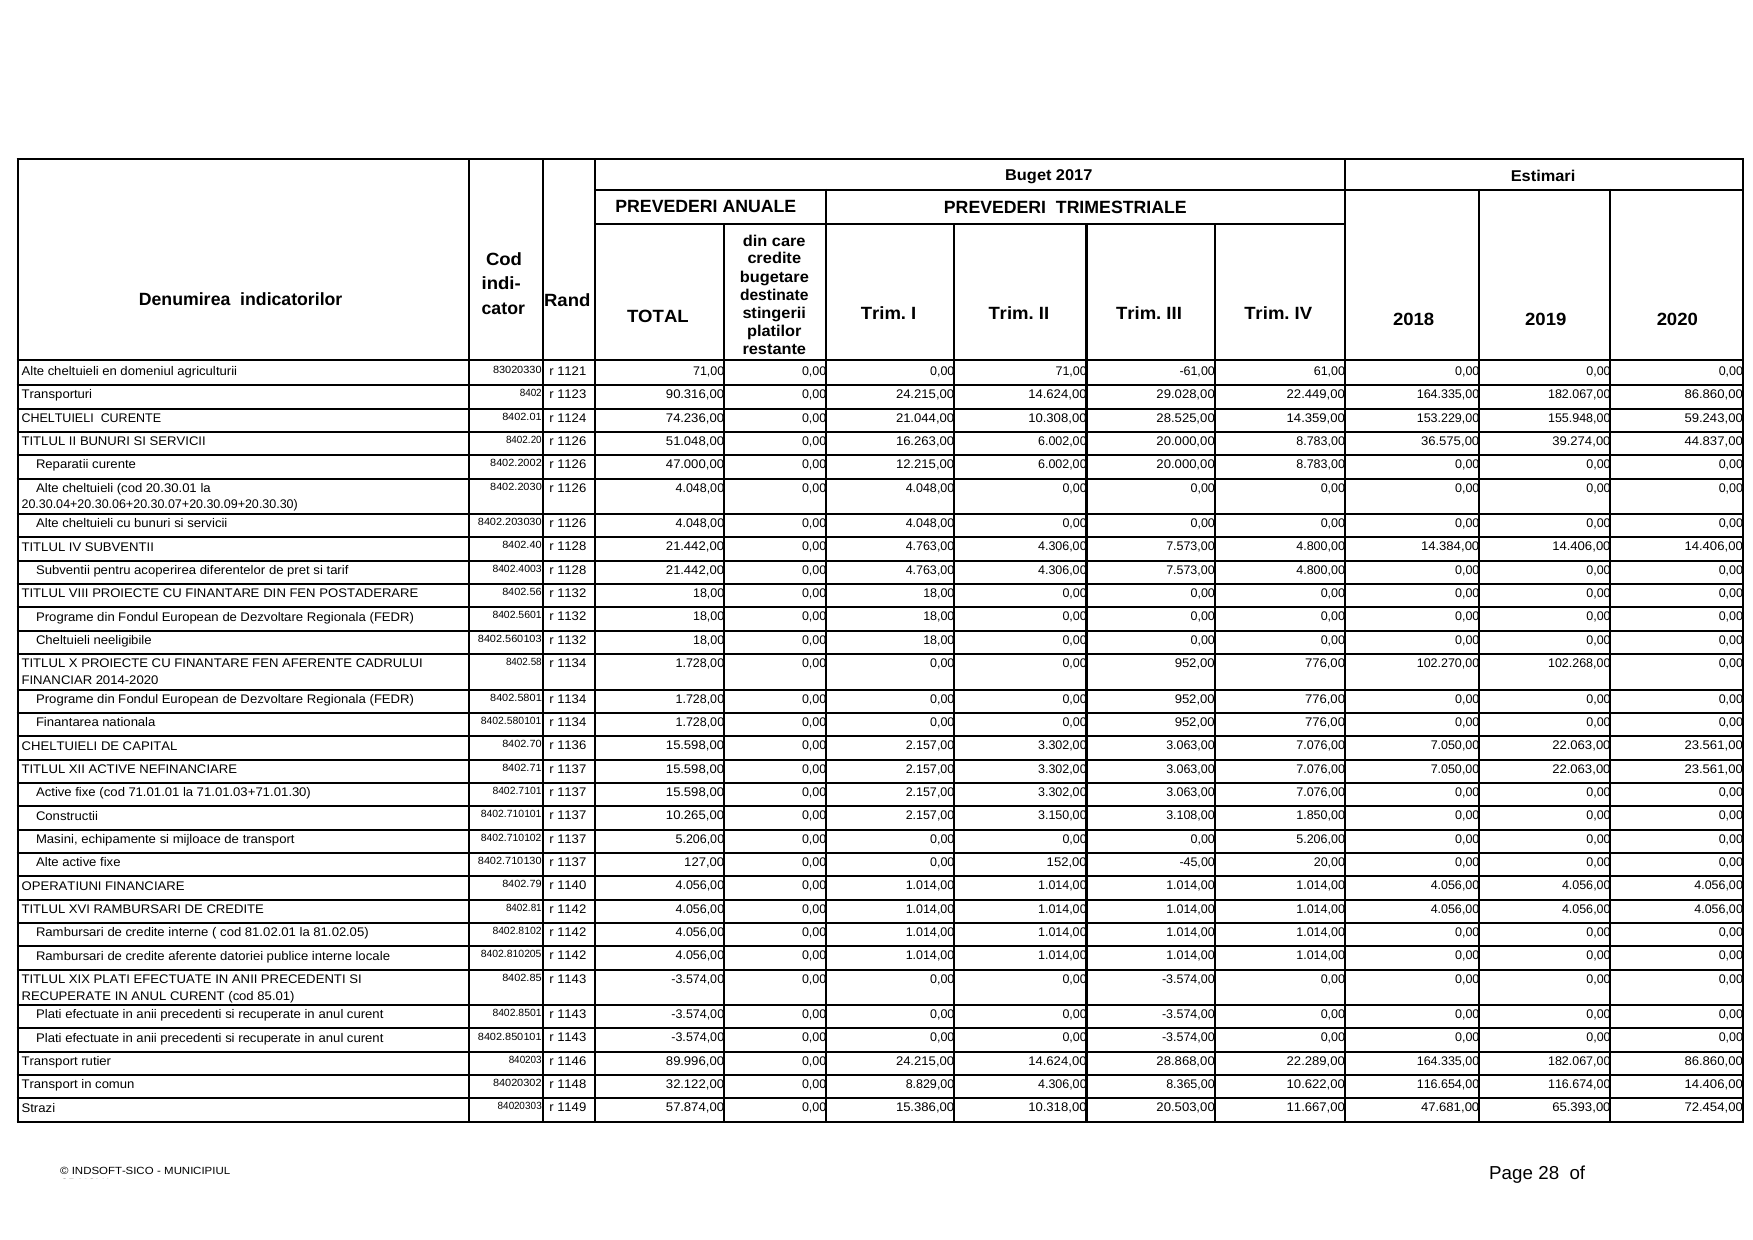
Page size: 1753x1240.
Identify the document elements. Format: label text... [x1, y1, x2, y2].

table_cell 8402.58 [470, 655, 542, 688]
table_cell 0,00 [725, 714, 825, 735]
table_cell TITLUL XIX PLATI EFECTUATE IN ANII PRECEDENTI SI RECUPERATE IN ANUL CURENT (cod 85.01) [19, 971, 468, 1004]
table_cell Alte cheltuieli (cod 20.30.01 la 20.30.04+20.30.06+20.30.07+20.30.09+20.30.30) [19, 480, 468, 513]
table_cell 8.365,00 [1088, 1076, 1214, 1097]
table_cell r 1142 [544, 947, 594, 968]
table_cell 1.850,00 [1216, 807, 1344, 828]
table_cell Trim. IV [1216, 225, 1344, 359]
table_cell Transport rutier [19, 1053, 468, 1074]
table_cell 0,00 [827, 831, 953, 852]
table_cell 0,00 [1216, 1006, 1344, 1027]
table_cell 0,00 [1088, 515, 1214, 536]
table_cell 4.056,00 [596, 924, 723, 945]
table_cell Alte active fixe [19, 854, 468, 875]
table_cell 0,00 [1216, 632, 1344, 653]
table_cell 0,00 [827, 1006, 953, 1027]
table_cell Trim. II [955, 225, 1085, 359]
table_cell 4.306,00 [955, 538, 1085, 559]
table_cell 2.157,00 [827, 807, 953, 828]
table_cell 0,00 [725, 737, 825, 758]
table_cell TITLUL II BUNURI SI SERVICII [19, 433, 468, 454]
table_cell 14.359,00 [1216, 410, 1344, 431]
table_cell r 1143 [544, 1006, 594, 1027]
table_cell 1.014,00 [955, 901, 1085, 922]
table_cell r 1126 [544, 456, 594, 477]
table_cell 0,00 [1088, 480, 1214, 513]
table_cell 1.014,00 [1088, 924, 1214, 945]
table_cell 16.263,00 [827, 433, 953, 454]
table_cell r 1128 [544, 538, 594, 559]
table_cell 0,00 [827, 971, 953, 1004]
table_cell r 1137 [544, 831, 594, 852]
table_cell 0,00 [1480, 585, 1609, 606]
table_cell 1.014,00 [1216, 901, 1344, 922]
table_cell 0,00 [827, 691, 953, 712]
table_cell 4.763,00 [827, 538, 953, 559]
table_cell 8402.70 [470, 737, 542, 758]
table_cell 0,00 [1346, 515, 1478, 536]
table_cell 7.573,00 [1088, 538, 1214, 559]
table_cell 0,00 [725, 608, 825, 629]
table_cell 6.002,00 [955, 456, 1085, 477]
table_cell 24.215,00 [827, 1053, 953, 1074]
table_cell 0,00 [1216, 480, 1344, 513]
table_cell 0,00 [1480, 947, 1609, 968]
table_cell 1.014,00 [955, 877, 1085, 898]
table_cell 0,00 [1611, 562, 1742, 583]
table_cell 0,00 [1346, 831, 1478, 852]
table_cell 952,00 [1088, 691, 1214, 712]
table_cell 18,00 [596, 585, 723, 606]
table_cell 0,00 [1346, 608, 1478, 629]
table_cell 153.229,00 [1346, 410, 1478, 431]
table_cell 15.598,00 [596, 784, 723, 805]
table_cell 4.048,00 [596, 480, 723, 513]
table_cell 0,00 [725, 761, 825, 782]
table_cell 0,00 [1346, 1029, 1478, 1051]
table_cell r 1132 [544, 608, 594, 629]
table_cell 2.157,00 [827, 737, 953, 758]
table_cell r 1146 [544, 1053, 594, 1074]
table_cell 152,00 [955, 854, 1085, 875]
table_cell PREVEDERI TRIMESTRIALE [827, 191, 1344, 223]
table_cell 86.860,00 [1611, 1053, 1742, 1074]
table_cell r 1140 [544, 877, 594, 898]
table_cell 23.561,00 [1611, 761, 1742, 782]
table_cell 22.289,00 [1216, 1053, 1344, 1074]
table_cell 4.056,00 [1346, 877, 1478, 898]
table_cell 22.063,00 [1480, 737, 1609, 758]
table_cell 0,00 [1088, 632, 1214, 653]
table_cell 8402.850101 [470, 1029, 542, 1051]
table_cell 7.050,00 [1346, 761, 1478, 782]
table_cell 0,00 [1611, 831, 1742, 852]
table_cell 0,00 [955, 480, 1085, 513]
table_cell 10.318,00 [955, 1099, 1085, 1121]
table_cell 47.681,00 [1346, 1099, 1478, 1121]
table_cell 164.335,00 [1346, 386, 1478, 407]
table_cell 83020330 [470, 361, 542, 384]
table_cell 0,00 [1480, 831, 1609, 852]
table_cell Trim. I [827, 225, 953, 359]
table_cell 8402.580101 [470, 714, 542, 735]
table_cell Rambursari de credite aferente datoriei publice interne locale [19, 947, 468, 968]
table_cell 0,00 [1346, 632, 1478, 653]
table_cell Trim. III [1088, 225, 1214, 359]
table_cell 0,00 [725, 854, 825, 875]
table_cell r 1134 [544, 691, 594, 712]
table_cell 3.150,00 [955, 807, 1085, 828]
table_cell 0,00 [1088, 608, 1214, 629]
table_cell 0,00 [725, 831, 825, 852]
table_cell 71,00 [596, 361, 723, 384]
table_cell 0,00 [1088, 831, 1214, 852]
table_cell 776,00 [1216, 691, 1344, 712]
table_cell 0,00 [1611, 807, 1742, 828]
table_cell 0,00 [1611, 971, 1742, 1004]
table_cell 1.014,00 [827, 947, 953, 968]
table_cell 4.056,00 [1611, 877, 1742, 898]
table_cell 0,00 [1611, 515, 1742, 536]
table_cell 8402.40 [470, 538, 542, 559]
table_cell 8402.79 [470, 877, 542, 898]
table_cell 0,00 [725, 562, 825, 583]
table_cell 22.449,00 [1216, 386, 1344, 407]
table_cell 0,00 [1346, 456, 1478, 477]
table_cell 4.306,00 [955, 1076, 1085, 1097]
table_cell 4.048,00 [596, 515, 723, 536]
table_cell r 1132 [544, 632, 594, 653]
table_cell CHELTUIELI CURENTE [19, 410, 468, 431]
table_cell 0,00 [827, 655, 953, 688]
table_cell Strazi [19, 1099, 468, 1121]
table_cell Masini, echipamente si mijloace de transport [19, 831, 468, 852]
table_cell 952,00 [1088, 714, 1214, 735]
table_cell r 1149 [544, 1099, 594, 1121]
table_cell r 1148 [544, 1076, 594, 1097]
table_cell 0,00 [725, 585, 825, 606]
table_cell 0,00 [1611, 655, 1742, 688]
table_cell 8402.2002 [470, 456, 542, 477]
table_cell 18,00 [596, 608, 723, 629]
table_cell 1.014,00 [955, 947, 1085, 968]
table_cell 0,00 [725, 632, 825, 653]
table_cell 7.076,00 [1216, 784, 1344, 805]
table_cell -3.574,00 [596, 1006, 723, 1027]
table_cell TOTAL [596, 225, 723, 359]
table_cell 0,00 [1346, 691, 1478, 712]
table_cell Finantarea nationala [19, 714, 468, 735]
table_cell 8402 [470, 386, 542, 407]
table_cell 0,00 [1216, 585, 1344, 606]
table_cell 0,00 [725, 924, 825, 945]
table_cell 74.236,00 [596, 410, 723, 431]
table_cell r 1126 [544, 433, 594, 454]
table_cell 11.667,00 [1216, 1099, 1344, 1121]
table_cell 0,00 [1346, 361, 1478, 384]
table_cell Programe din Fondul European de Dezvoltare Regionala (FEDR) [19, 691, 468, 712]
table_cell 18,00 [827, 608, 953, 629]
table_cell 86.860,00 [1611, 386, 1742, 407]
table_cell 8402.81 [470, 901, 542, 922]
table_cell 0,00 [955, 1006, 1085, 1027]
table_cell 8402.710102 [470, 831, 542, 852]
table_cell 28.868,00 [1088, 1053, 1214, 1074]
table_cell 14.384,00 [1346, 538, 1478, 559]
table_cell 0,00 [1480, 971, 1609, 1004]
table_cell 0,00 [725, 1053, 825, 1074]
table_cell 0,00 [1611, 947, 1742, 968]
table_cell 0,00 [1480, 361, 1609, 384]
table_cell 8402.01 [470, 410, 542, 431]
table_cell 0,00 [725, 1076, 825, 1097]
table_cell Subventii pentru acoperirea diferentelor de pret si tarif [19, 562, 468, 583]
table_cell 0,00 [1346, 854, 1478, 875]
table_cell r 1132 [544, 585, 594, 606]
table_cell 71,00 [955, 361, 1085, 384]
table_cell 8402.560103 [470, 632, 542, 653]
table_cell -45,00 [1088, 854, 1214, 875]
table_cell 44.837,00 [1611, 433, 1742, 454]
table_cell 3.063,00 [1088, 761, 1214, 782]
table_cell 0,00 [1480, 456, 1609, 477]
table_cell 0,00 [725, 1006, 825, 1027]
table_cell 3.302,00 [955, 761, 1085, 782]
table_cell 3.063,00 [1088, 784, 1214, 805]
table_cell Transporturi [19, 386, 468, 407]
table_cell 0,00 [1611, 714, 1742, 735]
table_cell Constructii [19, 807, 468, 828]
table_cell 1.728,00 [596, 691, 723, 712]
table_cell 102.268,00 [1480, 655, 1609, 688]
table_cell 4.056,00 [1346, 901, 1478, 922]
table_cell 0,00 [725, 947, 825, 968]
table_cell 840203 [470, 1053, 542, 1074]
table_cell 4.800,00 [1216, 562, 1344, 583]
table_cell 0,00 [725, 807, 825, 828]
table_cell 3.108,00 [1088, 807, 1214, 828]
table_cell 0,00 [1480, 632, 1609, 653]
table_cell 4.048,00 [827, 480, 953, 513]
table_cell 0,00 [1346, 947, 1478, 968]
table_cell 116.654,00 [1346, 1076, 1478, 1097]
table_cell 0,00 [1611, 784, 1742, 805]
table_cell 0,00 [955, 971, 1085, 1004]
table_cell 1.014,00 [1088, 901, 1214, 922]
table_cell 0,00 [725, 386, 825, 407]
table_cell 0,00 [827, 1029, 953, 1051]
table_cell 14.406,00 [1480, 538, 1609, 559]
table_cell 57.874,00 [596, 1099, 723, 1121]
table_cell 1.014,00 [955, 924, 1085, 945]
table_cell 8402.85 [470, 971, 542, 1004]
table_cell 39.274,00 [1480, 433, 1609, 454]
table_cell 0,00 [1346, 714, 1478, 735]
table_cell CHELTUIELI DE CAPITAL [19, 737, 468, 758]
table_cell 0,00 [1346, 562, 1478, 583]
table_cell TITLUL XII ACTIVE NEFINANCIARE [19, 761, 468, 782]
table_cell 7.050,00 [1346, 737, 1478, 758]
table_cell 1.014,00 [1216, 947, 1344, 968]
table_cell 0,00 [827, 361, 953, 384]
table_cell 8.783,00 [1216, 456, 1344, 477]
table_cell 0,00 [1611, 480, 1742, 513]
table_cell 3.302,00 [955, 737, 1085, 758]
table_cell 18,00 [827, 632, 953, 653]
table_cell 8.783,00 [1216, 433, 1344, 454]
table_cell 90.316,00 [596, 386, 723, 407]
table_cell 21.442,00 [596, 538, 723, 559]
table_cell TITLUL IV SUBVENTII [19, 538, 468, 559]
table_cell 22.063,00 [1480, 761, 1609, 782]
table_cell 10.308,00 [955, 410, 1085, 431]
table_cell 0,00 [827, 854, 953, 875]
table_cell 0,00 [1480, 1006, 1609, 1027]
table_cell 0,00 [955, 632, 1085, 653]
table_cell 4.056,00 [596, 901, 723, 922]
table_cell 8402.710101 [470, 807, 542, 828]
table_cell r 1134 [544, 655, 594, 688]
table_cell 20,00 [1216, 854, 1344, 875]
table_cell Rambursari de credite interne ( cod 81.02.01 la 81.02.05) [19, 924, 468, 945]
table_cell 0,00 [1480, 784, 1609, 805]
table_cell r 1124 [544, 410, 594, 431]
table_header Estimari [1346, 160, 1742, 189]
table_header Buget 2017 [596, 160, 1344, 189]
table_cell 4.763,00 [827, 562, 953, 583]
table_cell 0,00 [1480, 854, 1609, 875]
table_cell 0,00 [1346, 585, 1478, 606]
table_cell 84020302 [470, 1076, 542, 1097]
table_cell 182.067,00 [1480, 1053, 1609, 1074]
table_cell 3.063,00 [1088, 737, 1214, 758]
table_cell 5.206,00 [596, 831, 723, 852]
table_cell 8402.5601 [470, 608, 542, 629]
table_header Rand [544, 160, 594, 359]
table_cell 8402.20 [470, 433, 542, 454]
table_cell 0,00 [1480, 608, 1609, 629]
table_cell 2020 [1611, 191, 1742, 359]
table_cell 8402.56 [470, 585, 542, 606]
table_cell 28.525,00 [1088, 410, 1214, 431]
table_cell 8402.810205 [470, 947, 542, 968]
table_cell 0,00 [725, 971, 825, 1004]
table_cell 0,00 [1480, 480, 1609, 513]
table_cell 4.056,00 [596, 947, 723, 968]
table_cell din care credite bugetare destinate stingerii platilor restante [725, 225, 825, 359]
table_header Denumirea indicatorilor [19, 160, 468, 359]
table_cell 84020303 [470, 1099, 542, 1121]
table_cell 89.996,00 [596, 1053, 723, 1074]
table_cell 8402.8102 [470, 924, 542, 945]
table_cell 51.048,00 [596, 433, 723, 454]
table_cell 127,00 [596, 854, 723, 875]
table_cell Reparatii curente [19, 456, 468, 477]
table_cell 776,00 [1216, 655, 1344, 688]
table_cell 8402.203030 [470, 515, 542, 536]
table_cell 0,00 [955, 1029, 1085, 1051]
table_cell 15.598,00 [596, 761, 723, 782]
table_cell 0,00 [725, 538, 825, 559]
table_cell 1.014,00 [827, 877, 953, 898]
table_cell 4.056,00 [1480, 877, 1609, 898]
table_cell 14.406,00 [1611, 538, 1742, 559]
table_cell 8.829,00 [827, 1076, 953, 1097]
table_cell 18,00 [596, 632, 723, 653]
table_cell 21.044,00 [827, 410, 953, 431]
table_cell 0,00 [725, 410, 825, 431]
table_cell 0,00 [1611, 632, 1742, 653]
table_cell 0,00 [725, 691, 825, 712]
table_cell 0,00 [1611, 1006, 1742, 1027]
table_cell 0,00 [725, 433, 825, 454]
table_cell 14.624,00 [955, 386, 1085, 407]
table_cell r 1137 [544, 854, 594, 875]
table_cell 0,00 [955, 655, 1085, 688]
table_cell 0,00 [725, 901, 825, 922]
table_cell 182.067,00 [1480, 386, 1609, 407]
table_cell -3.574,00 [596, 1029, 723, 1051]
table_cell Active fixe (cod 71.01.01 la 71.01.03+71.01.30) [19, 784, 468, 805]
table_cell 10.265,00 [596, 807, 723, 828]
table_cell Alte cheltuieli cu bunuri si servicii [19, 515, 468, 536]
table_cell 0,00 [725, 480, 825, 513]
table_cell 12.215,00 [827, 456, 953, 477]
table_cell 0,00 [955, 515, 1085, 536]
table_cell 1.014,00 [827, 901, 953, 922]
table_cell r 1142 [544, 901, 594, 922]
table_cell 0,00 [1346, 924, 1478, 945]
table_cell 8402.8501 [470, 1006, 542, 1027]
table_cell r 1126 [544, 515, 594, 536]
table_cell 20.000,00 [1088, 433, 1214, 454]
table_cell 0,00 [1480, 515, 1609, 536]
table_cell 0,00 [1346, 971, 1478, 1004]
table_cell r 1143 [544, 971, 594, 1004]
table_cell 0,00 [1611, 924, 1742, 945]
table_cell 2018 [1346, 191, 1478, 359]
table_cell 0,00 [955, 608, 1085, 629]
table_cell 29.028,00 [1088, 386, 1214, 407]
table_cell 21.442,00 [596, 562, 723, 583]
table_cell 1.014,00 [1216, 877, 1344, 898]
table_cell 8402.71 [470, 761, 542, 782]
table_cell 8402.5801 [470, 691, 542, 712]
table_cell 0,00 [1346, 1006, 1478, 1027]
table_cell 0,00 [955, 831, 1085, 852]
table_cell 0,00 [725, 784, 825, 805]
table_cell 2.157,00 [827, 784, 953, 805]
table_cell r 1143 [544, 1029, 594, 1051]
table_cell 0,00 [1346, 480, 1478, 513]
table_cell 1.014,00 [1088, 947, 1214, 968]
table_cell 776,00 [1216, 714, 1344, 735]
table_cell r 1128 [544, 562, 594, 583]
table_cell r 1134 [544, 714, 594, 735]
table_cell 0,00 [1611, 585, 1742, 606]
table_cell -3.574,00 [1088, 1029, 1214, 1051]
table_cell 0,00 [1346, 784, 1478, 805]
table_cell 0,00 [1611, 608, 1742, 629]
table_cell -61,00 [1088, 361, 1214, 384]
table_cell 0,00 [725, 456, 825, 477]
table_cell 0,00 [955, 585, 1085, 606]
table_cell 14.624,00 [955, 1053, 1085, 1074]
table_cell 0,00 [1480, 714, 1609, 735]
table_cell 5.206,00 [1216, 831, 1344, 852]
table_cell 0,00 [1480, 924, 1609, 945]
table_cell 0,00 [1480, 1029, 1609, 1051]
table_cell 4.048,00 [827, 515, 953, 536]
table_cell r 1136 [544, 737, 594, 758]
table_cell 15.386,00 [827, 1099, 953, 1121]
table_cell r 1137 [544, 784, 594, 805]
table_cell OPERATIUNI FINANCIARE [19, 877, 468, 898]
table_cell 0,00 [1216, 608, 1344, 629]
table_cell 8402.2030 [470, 480, 542, 513]
table_cell 0,00 [725, 515, 825, 536]
table_cell 4.056,00 [1480, 901, 1609, 922]
table_cell 0,00 [1346, 807, 1478, 828]
table_cell 8402.7101 [470, 784, 542, 805]
table_cell 0,00 [955, 691, 1085, 712]
table_cell Plati efectuate in anii precedenti si recuperate in anul curent [19, 1006, 468, 1027]
table_cell 0,00 [725, 1099, 825, 1121]
table_header Cod indi- cator [470, 160, 542, 359]
table_cell 36.575,00 [1346, 433, 1478, 454]
table_cell 0,00 [1088, 585, 1214, 606]
table_cell 1.728,00 [596, 714, 723, 735]
table_cell 0,00 [1480, 562, 1609, 583]
table_cell 3.302,00 [955, 784, 1085, 805]
table_cell 72.454,00 [1611, 1099, 1742, 1121]
table_cell 0,00 [1480, 691, 1609, 712]
table_cell 18,00 [827, 585, 953, 606]
table_cell 1.014,00 [1088, 877, 1214, 898]
table_cell 20.503,00 [1088, 1099, 1214, 1121]
table_cell 8402.4003 [470, 562, 542, 583]
table_cell 10.622,00 [1216, 1076, 1344, 1097]
table_cell 952,00 [1088, 655, 1214, 688]
table_cell Alte cheltuieli en domeniul agriculturii [19, 361, 468, 384]
table_cell Programe din Fondul European de Dezvoltare Regionala (FEDR) [19, 608, 468, 629]
table_cell 116.674,00 [1480, 1076, 1609, 1097]
table_cell PREVEDERI ANUALE [596, 191, 825, 223]
table_cell 61,00 [1216, 361, 1344, 384]
table_cell 0,00 [1216, 971, 1344, 1004]
table_cell 102.270,00 [1346, 655, 1478, 688]
table_cell -3.574,00 [596, 971, 723, 1004]
table_cell 20.000,00 [1088, 456, 1214, 477]
table_cell r 1137 [544, 761, 594, 782]
table_cell r 1142 [544, 924, 594, 945]
table_cell 0,00 [1216, 1029, 1344, 1051]
table_cell r 1121 [544, 361, 594, 384]
table_cell 0,00 [955, 714, 1085, 735]
table_cell -3.574,00 [1088, 1006, 1214, 1027]
table_cell 0,00 [725, 1029, 825, 1051]
table_cell 0,00 [1611, 854, 1742, 875]
table_cell 4.800,00 [1216, 538, 1344, 559]
table_cell 1.728,00 [596, 655, 723, 688]
table_cell r 1126 [544, 480, 594, 513]
table_cell 15.598,00 [596, 737, 723, 758]
table_cell 0,00 [1611, 456, 1742, 477]
table_cell 65.393,00 [1480, 1099, 1609, 1121]
table_cell 1.014,00 [827, 924, 953, 945]
table_cell 0,00 [827, 714, 953, 735]
table_cell -3.574,00 [1088, 971, 1214, 1004]
table_cell 164.335,00 [1346, 1053, 1478, 1074]
table_cell 4.056,00 [1611, 901, 1742, 922]
table_cell Plati efectuate in anii precedenti si recuperate in anul curent [19, 1029, 468, 1051]
table_cell 0,00 [725, 655, 825, 688]
table_cell 6.002,00 [955, 433, 1085, 454]
table_cell TITLUL XVI RAMBURSARI DE CREDITE [19, 901, 468, 922]
table_cell 155.948,00 [1480, 410, 1609, 431]
table_cell TITLUL VIII PROIECTE CU FINANTARE DIN FEN POSTADERARE [19, 585, 468, 606]
table_cell 0,00 [725, 361, 825, 384]
table_cell 0,00 [1480, 807, 1609, 828]
table_cell 4.056,00 [596, 877, 723, 898]
table_cell Transport in comun [19, 1076, 468, 1097]
table_cell 1.014,00 [1216, 924, 1344, 945]
table_cell 59.243,00 [1611, 410, 1742, 431]
table_cell 14.406,00 [1611, 1076, 1742, 1097]
table_cell 7.573,00 [1088, 562, 1214, 583]
table_cell 24.215,00 [827, 386, 953, 407]
table_cell r 1123 [544, 386, 594, 407]
table_cell r 1137 [544, 807, 594, 828]
table_cell 0,00 [1611, 361, 1742, 384]
table_cell 23.561,00 [1611, 737, 1742, 758]
table_cell 7.076,00 [1216, 761, 1344, 782]
table_cell TITLUL X PROIECTE CU FINANTARE FEN AFERENTE CADRULUI FINANCIAR 2014-2020 [19, 655, 468, 688]
table_cell 0,00 [1216, 515, 1344, 536]
table_cell Cheltuieli neeligibile [19, 632, 468, 653]
table_cell 7.076,00 [1216, 737, 1344, 758]
table_cell 2.157,00 [827, 761, 953, 782]
table_cell 2019 [1480, 191, 1609, 359]
table_cell 32.122,00 [596, 1076, 723, 1097]
table_cell 0,00 [1611, 1029, 1742, 1051]
table_cell 8402.710130 [470, 854, 542, 875]
table_cell 0,00 [1611, 691, 1742, 712]
table_cell 4.306,00 [955, 562, 1085, 583]
table_cell 0,00 [725, 877, 825, 898]
table_cell 47.000,00 [596, 456, 723, 477]
